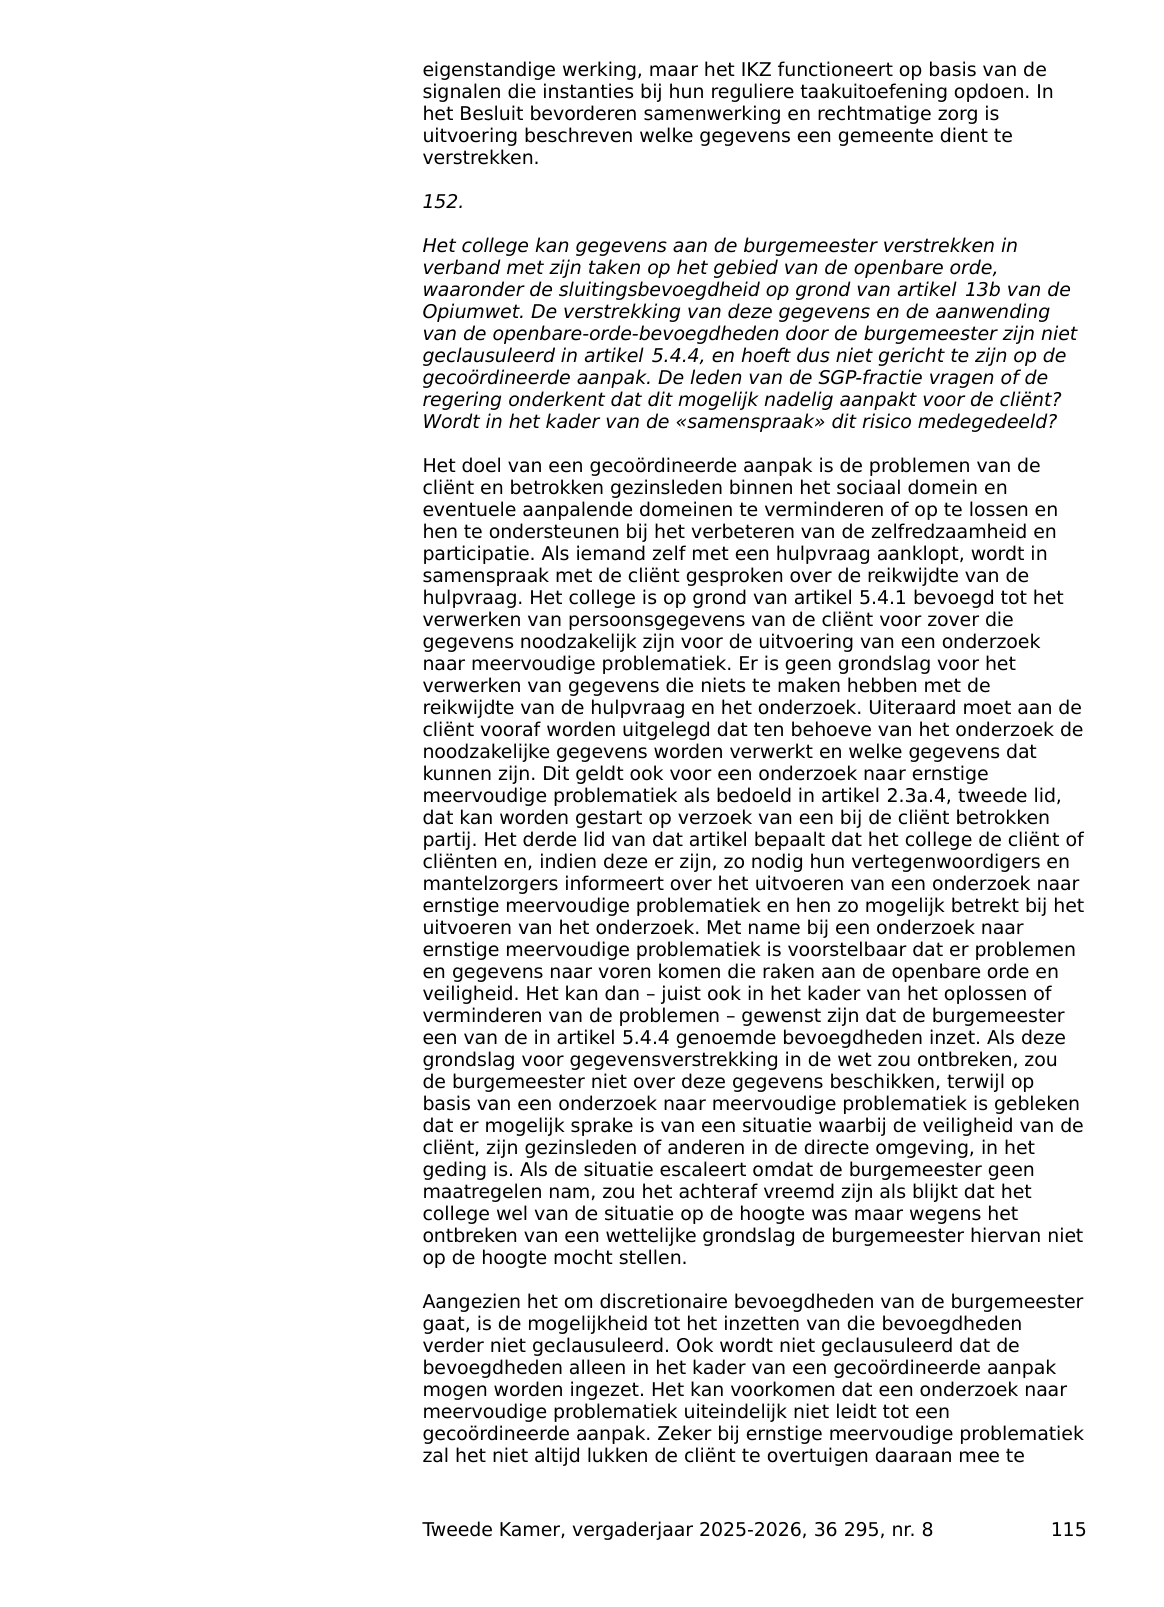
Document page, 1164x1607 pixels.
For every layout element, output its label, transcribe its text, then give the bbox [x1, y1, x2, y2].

text Aangezien het om discretionaire bevoegdheden van de burgemeester gaat, is de mogelijkheid tot het inzetten van die bevoegdheden verder niet geclausuleerd. Ook wordt niet geclausuleerd dat de bevoegdheden alleen in het kader van een gecoördineerde aanpak mogen worden ingezet. Het kan voorkomen dat een onderzoek naar meervoudige problematiek uiteindelijk niet leidt tot een gecoördineerde aanpak. Zeker bij ernstige meervoudige problematiek zal het niet altijd lukken de cliënt te overtuigen daaraan mee te [422, 1291, 1087, 1467]
subtitle 152. [422, 191, 1087, 213]
text Het college kan gegevens aan de burgemeester verstrekken in verband met zijn taken op het gebied van de openbare orde, waaronder de sluitingsbevoegdheid op grond van artikel 13b van de Opiumwet. De verstrekking van deze gegevens en de aanwending van de openbare-orde-bevoegdheden door de burgemeester zijn niet geclausuleerd in artikel 5.4.4, en hoeft dus niet gericht te zijn op de gecoördineerde aanpak. De leden van de SGP-fractie vragen of de regering onderkent dat dit mogelijk nadelig aanpakt voor de cliënt? Wordt in het kader van de «samenspraak» dit risico medegedeeld? [422, 235, 1087, 433]
text Het doel van een gecoördineerde aanpak is de problemen van de cliënt en betrokken gezinsleden binnen het sociaal domein en eventuele aanpalende domeinen te verminderen of op te lossen en hen te ondersteunen bij het verbeteren van de zelfredzaamheid en participatie. Als iemand zelf met een hulpvraag aanklopt, wordt in samenspraak met de cliënt gesproken over de reikwijdte van de hulpvraag. Het college is op grond van artikel 5.4.1 bevoegd tot het verwerken van persoonsgegevens van de cliënt voor zover die gegevens noodzakelijk zijn voor de uitvoering van een onderzoek naar meervoudige problematiek. Er is geen grondslag voor het verwerken van gegevens die niets te maken hebben met de reikwijdte van de hulpvraag en het onderzoek. Uiteraard moet aan de cliënt vooraf worden uitgelegd dat ten behoeve van het onderzoek de noodzakelijke gegevens worden verwerkt en welke gegevens dat kunnen zijn. Dit geldt ook voor een onderzoek naar ernstige meervoudige problematiek als bedoeld in artikel 2.3a.4, tweede lid, dat kan worden gestart op verzoek van een bij de cliënt betrokken partij. Het derde lid van dat artikel bepaalt dat het college de cliënt of cliënten en, indien deze er zijn, zo nodig hun vertegenwoordigers en mantelzorgers informeert over het uitvoeren van een onderzoek naar ernstige meervoudige problematiek en hen zo mogelijk betrekt bij het uitvoeren van het onderzoek. Met name bij een onderzoek naar ernstige meervoudige problematiek is voorstelbaar dat er problemen en gegevens naar voren komen die raken aan de openbare orde en veiligheid. Het kan dan – juist ook in het kader van het oplossen of verminderen van de problemen – gewenst zijn dat de burgemeester een van de in artikel 5.4.4 genoemde bevoegdheden inzet. Als deze grondslag voor gegevensverstrekking in de wet zou ontbreken, zou de burgemeester niet over deze gegevens beschikken, terwijl op basis van een onderzoek naar meervoudige problematiek is gebleken dat er mogelijk sprake is van een situatie waarbij de veiligheid van de cliënt, zijn gezinsleden of anderen in de directe omgeving, in het geding is. Als de situatie escaleert omdat de burgemeester geen maatregelen nam, zou het achteraf vreemd zijn als blijkt dat het college wel van de situatie op de hoogte was maar wegens het ontbreken van een wettelijke grondslag de burgemeester hiervan niet op de hoogte mocht stellen. [422, 455, 1087, 1268]
text eigenstandige werking, maar het IKZ functioneert op basis van de signalen die instanties bij hun reguliere taakuitoefening opdoen. In het Besluit bevorderen samenwerking en rechtmatige zorg is uitvoering beschreven welke gegevens een gemeente dient te verstrekken. [422, 59, 1087, 169]
